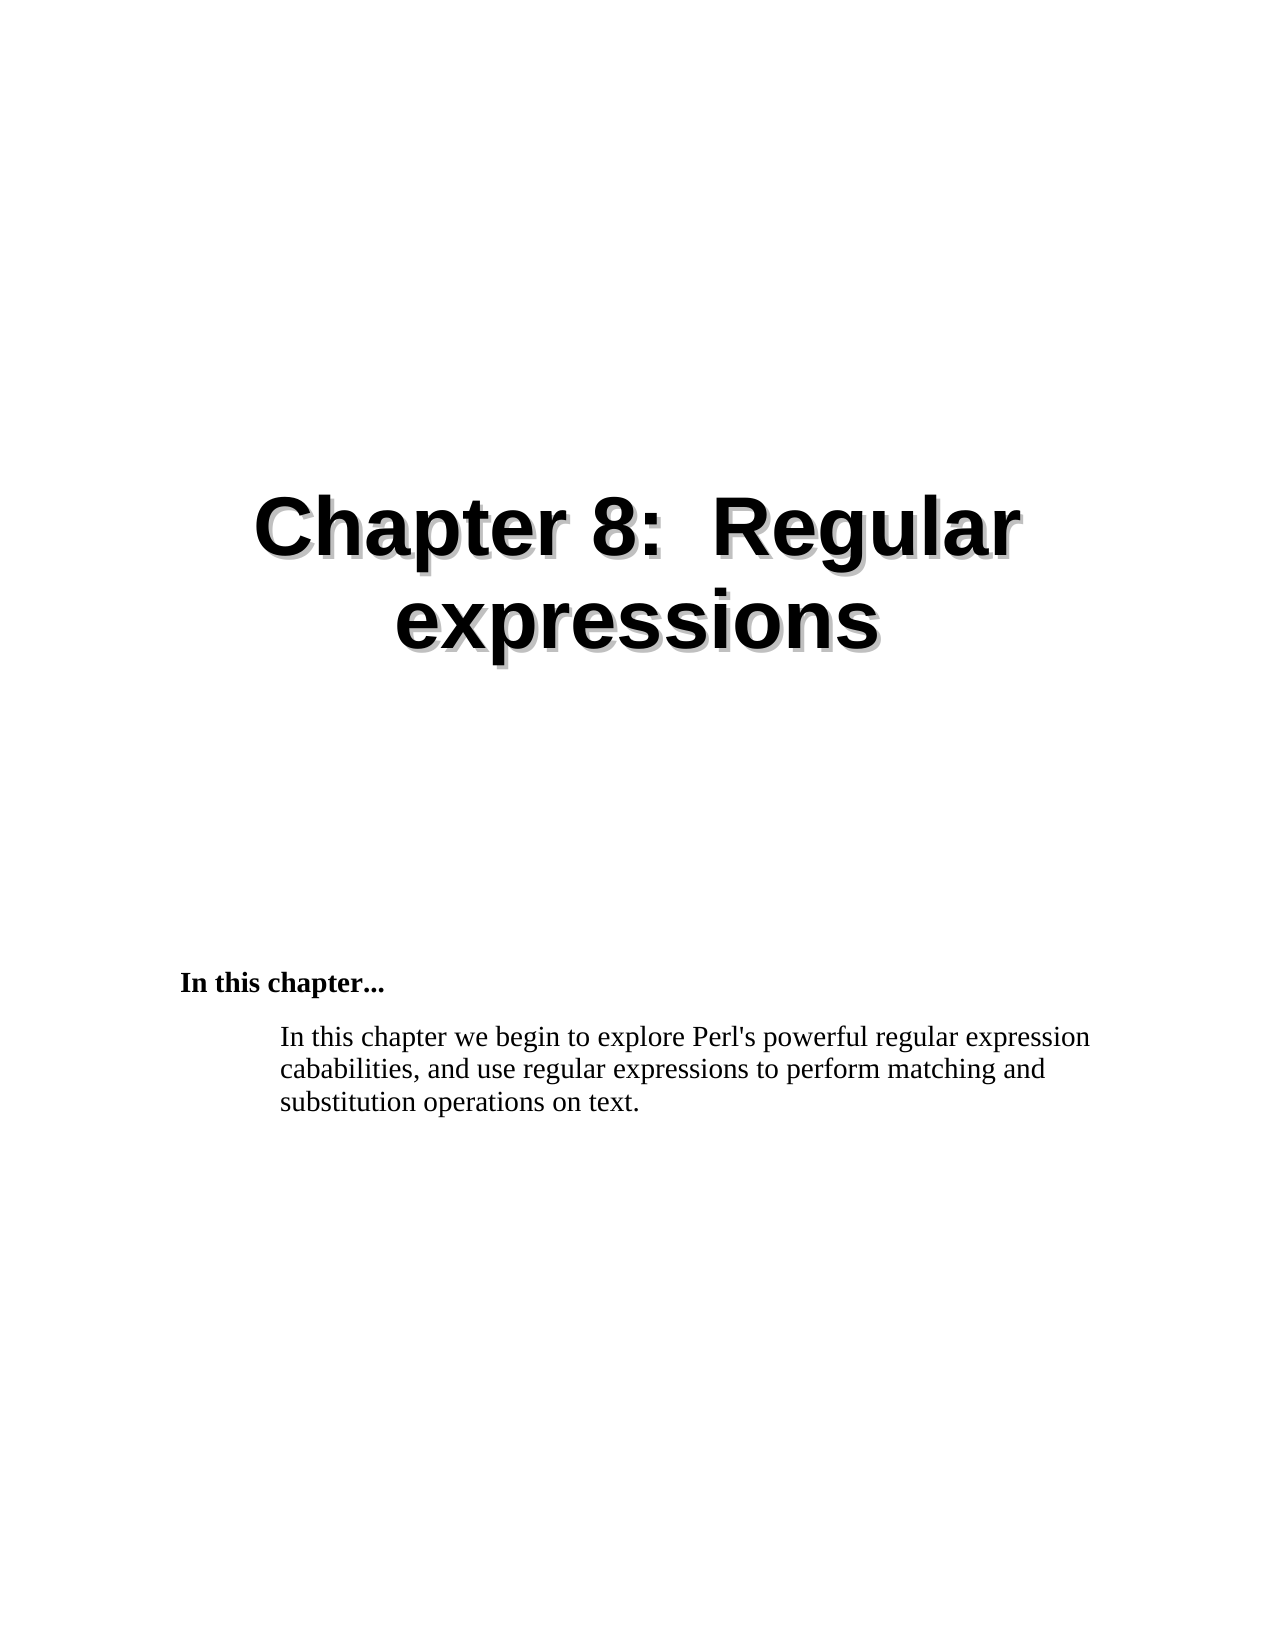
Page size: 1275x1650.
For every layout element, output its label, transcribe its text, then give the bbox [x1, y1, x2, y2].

text In this chapter we begin to explore Perl's powerful regular expression cababilities, and use regular expressions to perform matching and substitution operations on text. [280, 1020, 1095, 1118]
text In this chapter... [180, 966, 1095, 998]
subtitle Regular expressions [180, 480, 1095, 666]
